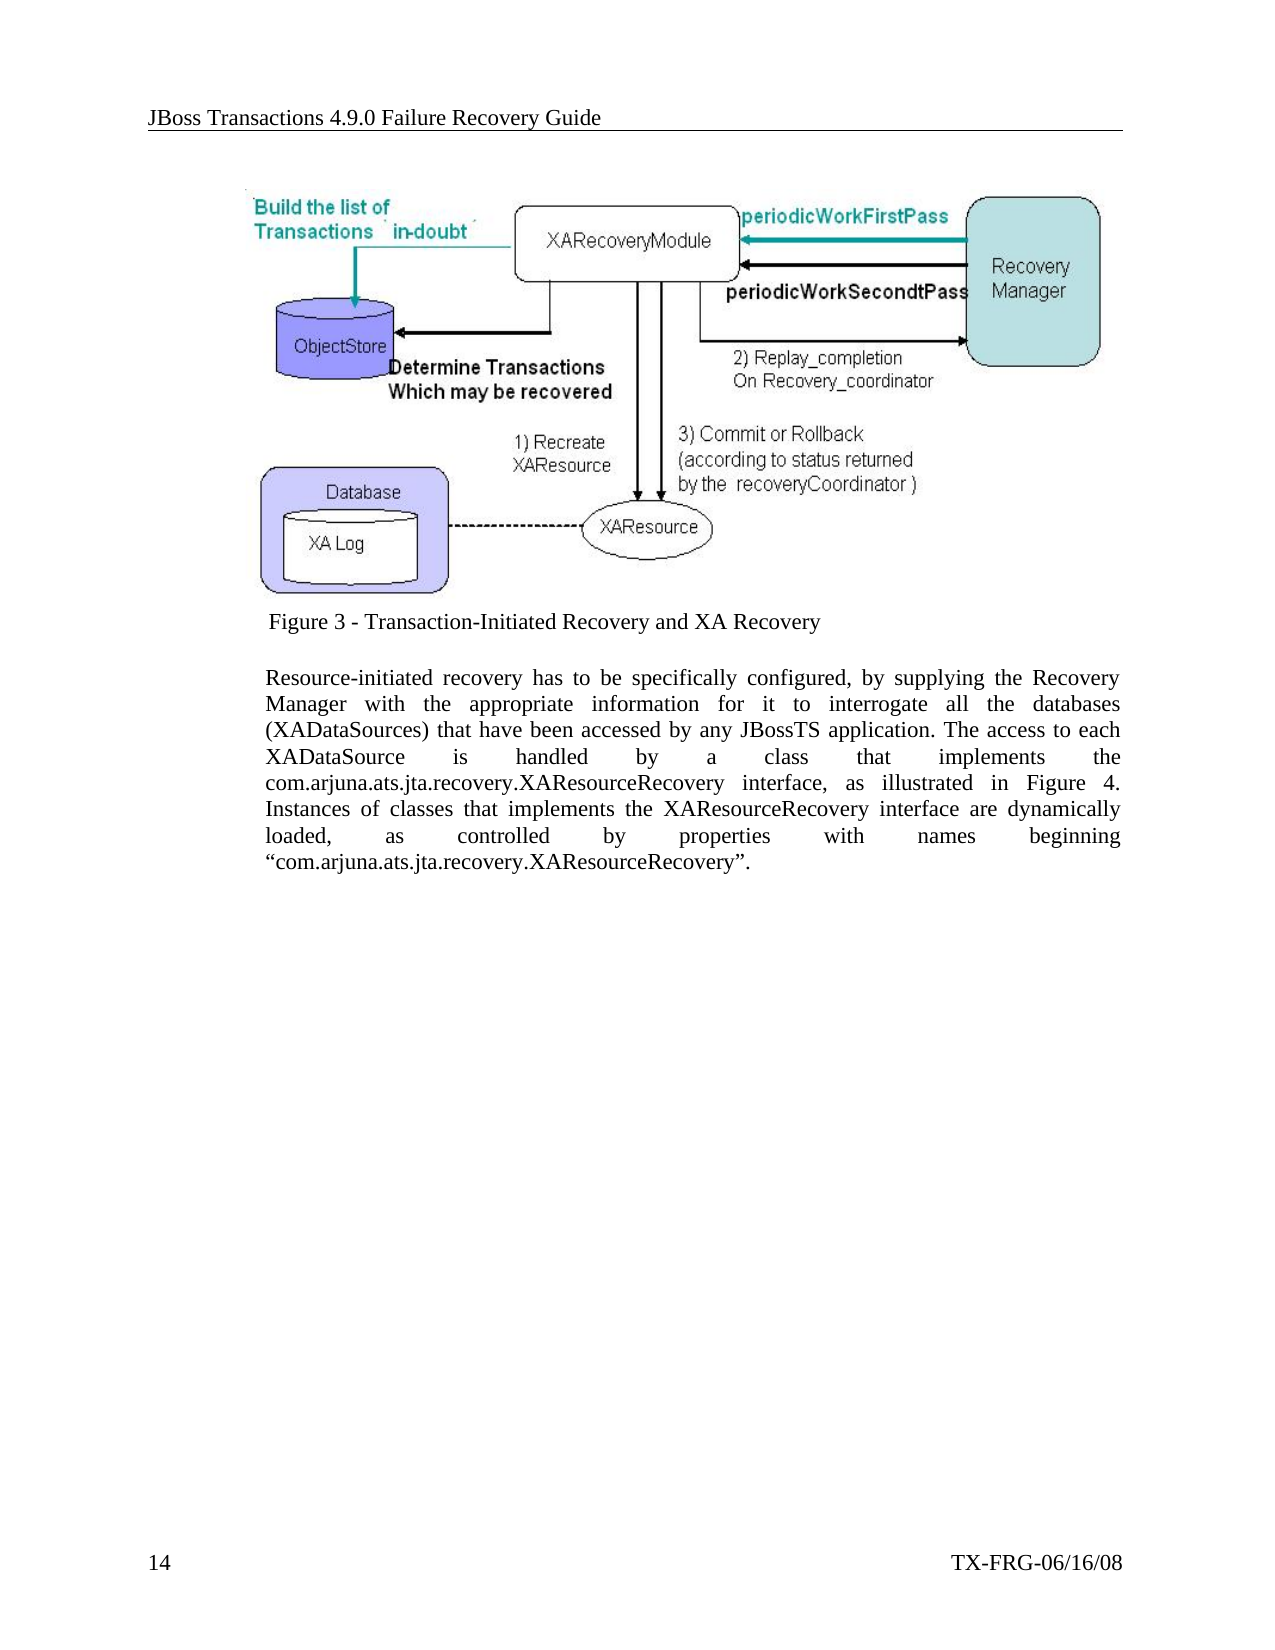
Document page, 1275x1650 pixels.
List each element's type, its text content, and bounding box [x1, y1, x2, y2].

text Figure 3 - Transaction-Initiated Recovery and XA Recovery [268, 609, 1122, 634]
picture [245, 189, 1115, 609]
text Resource-initiated recovery has to be specifically configured, by supplying the Recovery Manager with the appropriate information for it to interrogate all the databases (XADataSources) that have been accessed by any JBossTS application. The access to each XADataSource is handled by a class that implements the com.arjuna.ats.jta.recovery.XAResourceRecovery interface, as illustrated in Figure 4. Instances of classes that implements the XAResourceRecovery interface are dynamically loaded, as controlled by properties with names beginning “com.arjuna.ats.jta.recovery.XAResourceRecovery”. [265, 664, 1122, 874]
